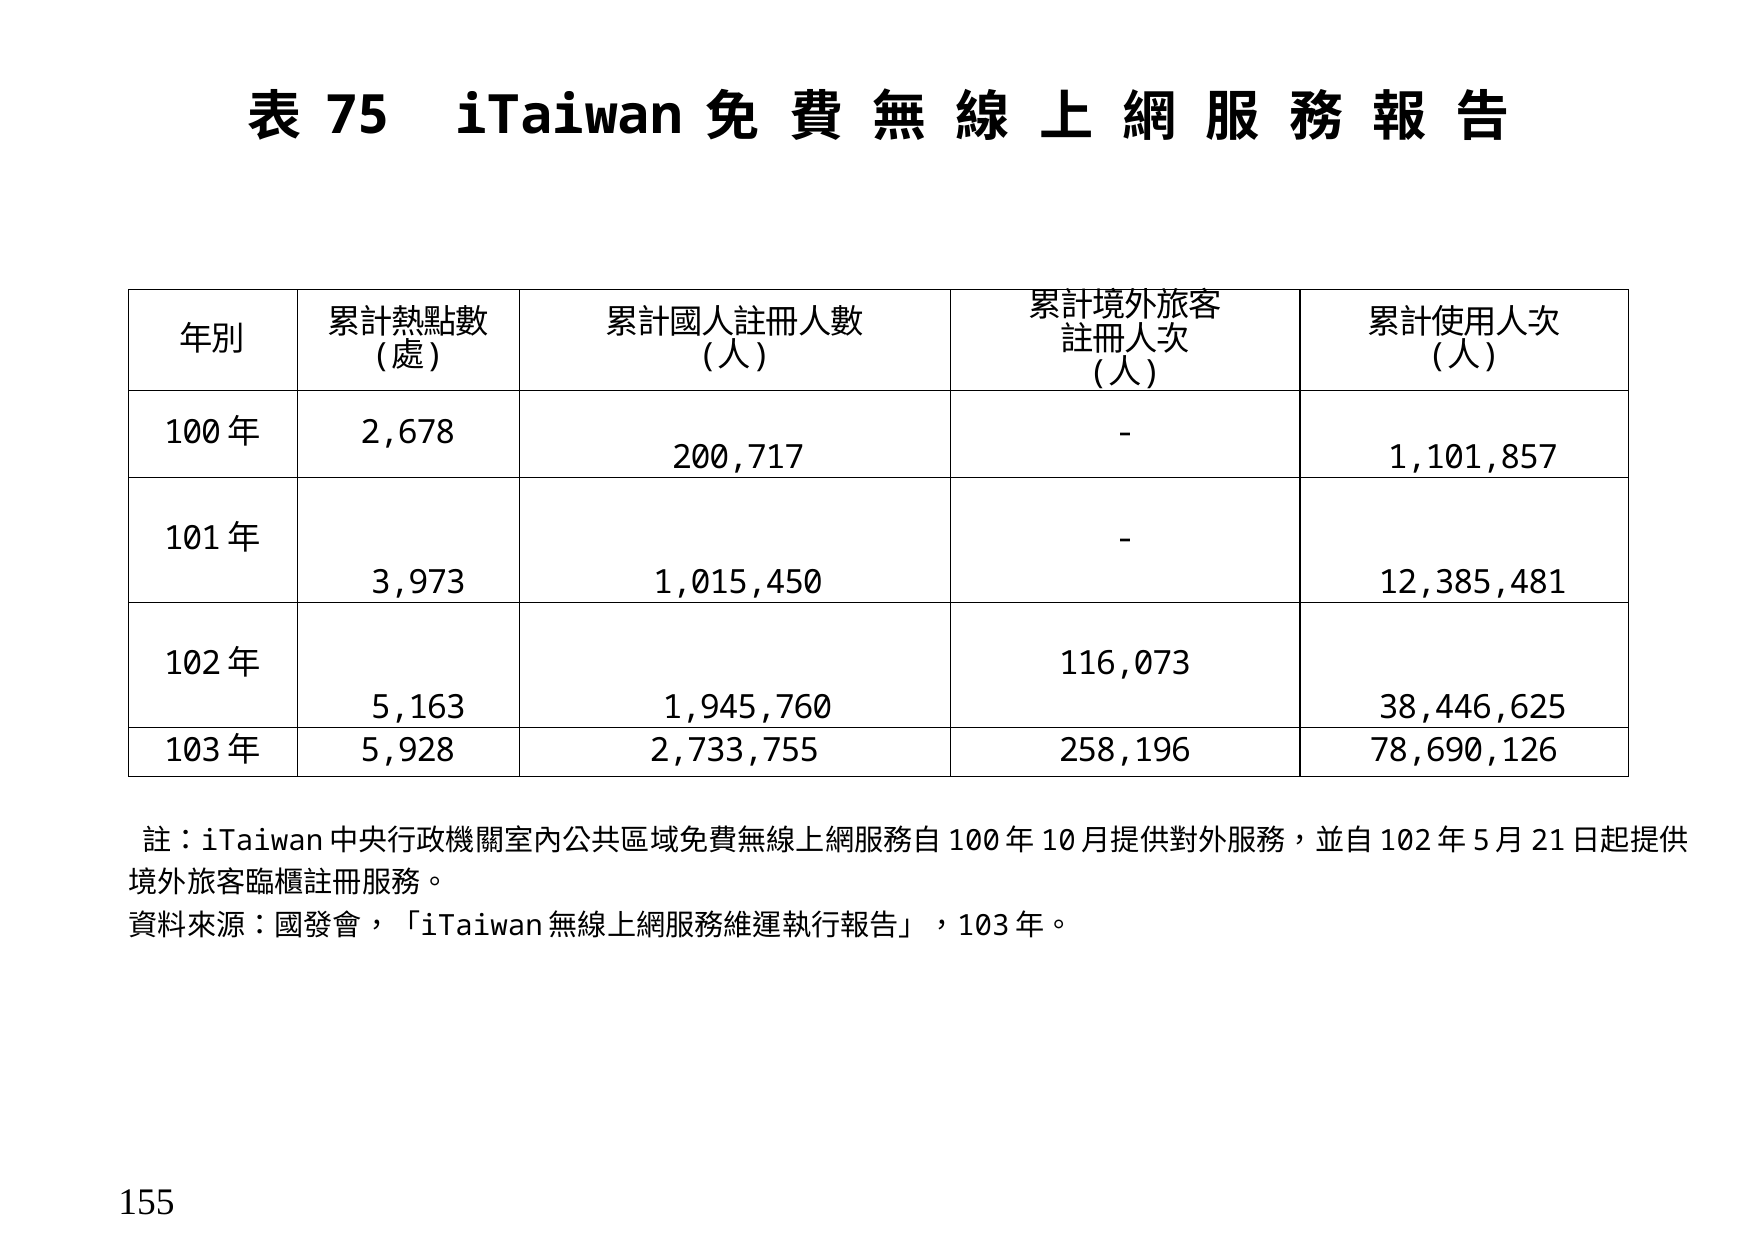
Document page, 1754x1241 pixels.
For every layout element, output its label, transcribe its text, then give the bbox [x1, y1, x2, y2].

table_cell 102年 [129, 603, 297, 727]
table_cell 101年 [129, 478, 297, 602]
table_cell 38,446,625 [1301, 603, 1628, 727]
table_cell 1,015,450 [520, 478, 950, 602]
table_header 累計使用人次 (人) [1301, 290, 1628, 390]
table_cell 12,385,481 [1301, 478, 1628, 602]
subtitle 表75 iTaiwan免費無線上網服務報告 [128, 39, 1628, 164]
table_cell - [951, 391, 1299, 477]
table_cell 5,928 [298, 728, 519, 776]
table_header 累計熱點數 (處) [298, 290, 519, 390]
table_header 年別 [129, 290, 297, 390]
table_cell 200,717 [520, 391, 950, 477]
text 資料來源：國發會，「iTaiwan無線上網服務維運執行報告」，103年。 [128, 901, 1698, 943]
table_cell 103年 [129, 728, 297, 776]
table_cell 100年 [129, 391, 297, 477]
table_header 累計境外旅客 註冊人次 (人) [951, 290, 1299, 390]
table_cell 3,973 [298, 478, 519, 602]
table_cell 258,196 [951, 728, 1299, 776]
table_cell 116,073 [951, 603, 1299, 727]
table_cell 1,945,760 [520, 603, 950, 727]
table_cell 2,678 [298, 391, 519, 477]
table_cell 2,733,755 [520, 728, 950, 776]
text 註：iTaiwan中央行政機關室內公共區域免費無線上網服務自100年10月提供對外服務，並自102年5月21日起提供境外旅客臨櫃註冊服務。 [55, 816, 1698, 901]
table_cell 78,690,126 [1301, 728, 1628, 776]
table_cell 1,101,857 [1301, 391, 1628, 477]
table_cell 5,163 [298, 603, 519, 727]
table_header 累計國人註冊人數 (人) [520, 290, 950, 390]
table_cell - [951, 478, 1299, 602]
